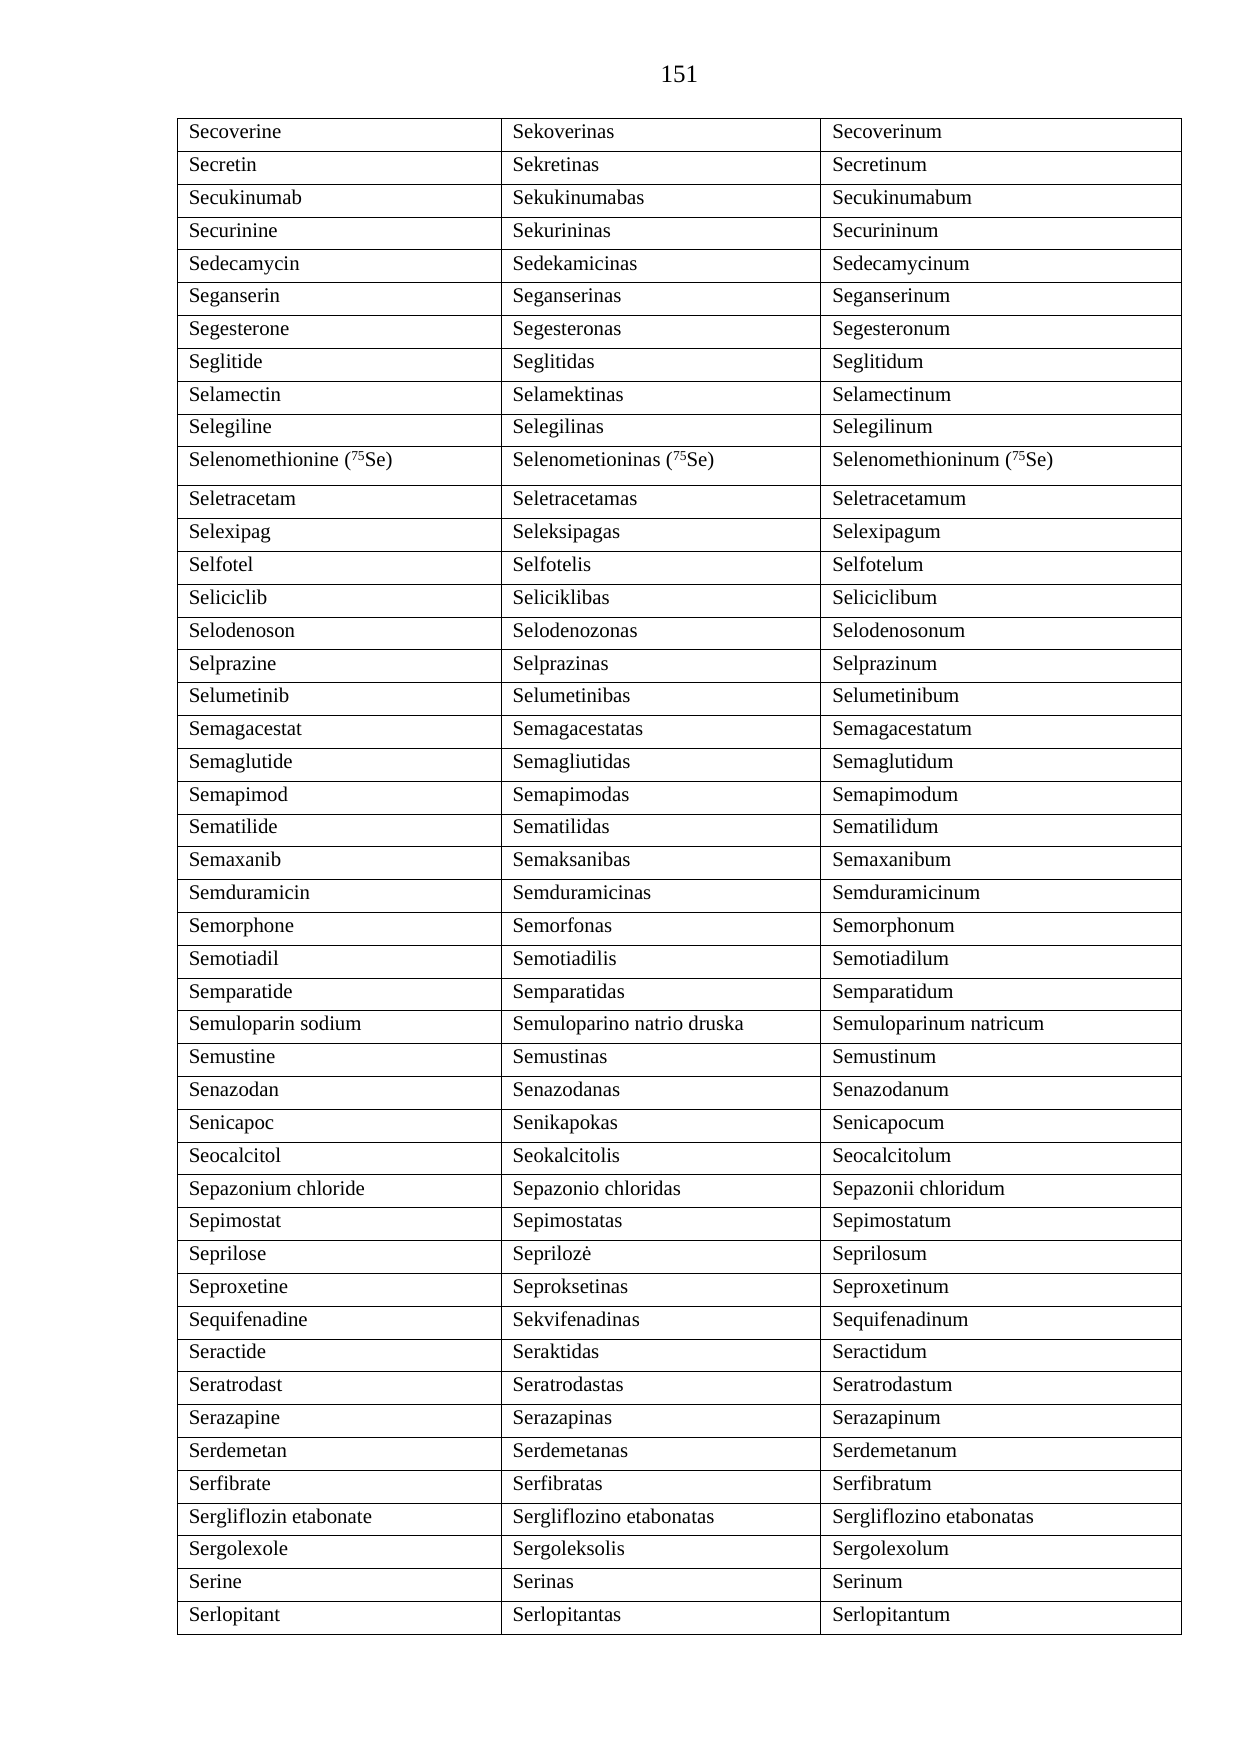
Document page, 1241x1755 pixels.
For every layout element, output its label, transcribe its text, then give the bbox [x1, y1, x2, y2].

table_cell Securininum [821, 218, 1181, 249]
table_cell Semorfonas [502, 913, 820, 945]
table_cell Selfotelis [502, 552, 820, 584]
table_cell Semotiadil [178, 946, 501, 977]
table_cell Semaksanibas [502, 847, 820, 879]
table_cell Seocalcitolum [821, 1143, 1181, 1174]
table_cell Senazodanas [502, 1077, 820, 1109]
table_cell Semuloparin sodium [178, 1011, 501, 1043]
table_cell Serine [178, 1569, 501, 1601]
table_cell Seganserinum [821, 283, 1181, 315]
table_cell Seocalcitol [178, 1143, 501, 1174]
table_cell Semorphonum [821, 913, 1181, 945]
table_cell Sekretinas [502, 152, 820, 184]
table_cell Sepazonium chloride [178, 1175, 501, 1207]
table_cell Semapimodas [502, 782, 820, 813]
table_cell Seratrodastas [502, 1372, 820, 1404]
table_cell Secretin [178, 152, 501, 184]
table_cell Selenometioninas (75Se) [502, 447, 820, 485]
table_cell Seproxetinum [821, 1274, 1181, 1306]
table_cell Semparatide [178, 979, 501, 1010]
table_cell Senikapokas [502, 1110, 820, 1142]
table_cell Selumetinibum [821, 683, 1181, 715]
table_cell Seproksetinas [502, 1274, 820, 1306]
table_cell Semotiadilis [502, 946, 820, 977]
table_cell Serlopitantas [502, 1602, 820, 1634]
table_cell Serdemetanas [502, 1438, 820, 1470]
table_cell Selegiline [178, 415, 501, 446]
table_cell Semagacestatas [502, 716, 820, 748]
table_cell Sepimostat [178, 1208, 501, 1240]
table_cell Semaglutide [178, 749, 501, 781]
table_cell Senazodanum [821, 1077, 1181, 1109]
table_cell Semduramicinas [502, 880, 820, 912]
table_cell Serazapinas [502, 1405, 820, 1437]
table_cell Selegilinas [502, 415, 820, 446]
table_cell Selamektinas [502, 382, 820, 413]
table_cell Sedekamicinas [502, 250, 820, 282]
table_cell Semparatidum [821, 979, 1181, 1010]
table_cell Sekoverinas [502, 119, 820, 151]
table_cell Secretinum [821, 152, 1181, 184]
table_cell Selenomethioninum (75Se) [821, 447, 1181, 485]
table_cell Serfibrate [178, 1471, 501, 1502]
table_cell Semustinum [821, 1044, 1181, 1076]
table_cell Sergliflozino etabonatas [502, 1504, 820, 1535]
table_cell Senicapocum [821, 1110, 1181, 1142]
table_cell Semagliutidas [502, 749, 820, 781]
table_cell Semapimod [178, 782, 501, 813]
table_cell Seractide [178, 1340, 501, 1371]
table_cell Sekvifenadinas [502, 1307, 820, 1338]
table_cell Semduramicin [178, 880, 501, 912]
table_cell Segesteronum [821, 316, 1181, 348]
table_cell Seratrodast [178, 1372, 501, 1404]
table_cell Semaxanibum [821, 847, 1181, 879]
table_cell Selprazinum [821, 650, 1181, 682]
table_cell Selumetinibas [502, 683, 820, 715]
table_cell Seliciclibum [821, 585, 1181, 617]
table_cell Seliciclib [178, 585, 501, 617]
table_cell Seleksipagas [502, 519, 820, 551]
table_cell Senicapoc [178, 1110, 501, 1142]
table_cell Seglitidas [502, 349, 820, 381]
table_cell Seraktidas [502, 1340, 820, 1371]
table_cell Sedecamycinum [821, 250, 1181, 282]
table_cell Senazodan [178, 1077, 501, 1109]
table_cell Semagacestatum [821, 716, 1181, 748]
table_cell Sepimostatum [821, 1208, 1181, 1240]
table_cell Seganserinas [502, 283, 820, 315]
table_cell Semaxanib [178, 847, 501, 879]
table_cell Sergliflozin etabonate [178, 1504, 501, 1535]
table_cell Sematilide [178, 815, 501, 846]
table_cell Serfibratum [821, 1471, 1181, 1502]
table_cell Semparatidas [502, 979, 820, 1010]
table_cell Serfibratas [502, 1471, 820, 1502]
table_cell Serazapinum [821, 1405, 1181, 1437]
table_cell Seglitide [178, 349, 501, 381]
table_cell Semustinas [502, 1044, 820, 1076]
table_cell Serlopitantum [821, 1602, 1181, 1634]
table_cell Sepazonio chloridas [502, 1175, 820, 1207]
table_cell Selenomethionine (75Se) [178, 447, 501, 485]
table_cell Segesterone [178, 316, 501, 348]
table_cell Sekukinumabas [502, 185, 820, 217]
table_cell Sergoleksolis [502, 1536, 820, 1568]
table_cell Semorphone [178, 913, 501, 945]
table_cell Semuloparino natrio druska [502, 1011, 820, 1043]
table_cell Selamectin [178, 382, 501, 413]
table_cell Seprilozė [502, 1241, 820, 1273]
table_cell Selodenozonas [502, 618, 820, 649]
table_cell Selexipagum [821, 519, 1181, 551]
table_cell Selfotel [178, 552, 501, 584]
table_cell Seprilosum [821, 1241, 1181, 1273]
table_cell Semapimodum [821, 782, 1181, 813]
table_cell Selodenosonum [821, 618, 1181, 649]
table_cell Selprazinas [502, 650, 820, 682]
table_cell Sepimostatas [502, 1208, 820, 1240]
table_cell Semustine [178, 1044, 501, 1076]
table_cell Seliciklibas [502, 585, 820, 617]
table_cell Sematilidum [821, 815, 1181, 846]
table_cell Sematilidas [502, 815, 820, 846]
table_cell Semuloparinum natricum [821, 1011, 1181, 1043]
table_cell Sepazonii chloridum [821, 1175, 1181, 1207]
table_cell Semagacestat [178, 716, 501, 748]
table_cell Serazapine [178, 1405, 501, 1437]
table_cell Segesteronas [502, 316, 820, 348]
table_cell Selfotelum [821, 552, 1181, 584]
table_cell Selamectinum [821, 382, 1181, 413]
table_cell Secoverine [178, 119, 501, 151]
table_cell Selprazine [178, 650, 501, 682]
table_cell Serinas [502, 1569, 820, 1601]
table_cell Seganserin [178, 283, 501, 315]
table_cell Seletracetamas [502, 486, 820, 518]
table_cell Sekurininas [502, 218, 820, 249]
table_cell Seletracetam [178, 486, 501, 518]
table_cell Serdemetan [178, 1438, 501, 1470]
table_cell Serinum [821, 1569, 1181, 1601]
table_cell Sergolexolum [821, 1536, 1181, 1568]
table_cell Securinine [178, 218, 501, 249]
table_cell Secukinumab [178, 185, 501, 217]
table_cell Sequifenadine [178, 1307, 501, 1338]
table_cell Selumetinib [178, 683, 501, 715]
table_cell Selodenoson [178, 618, 501, 649]
table_cell Selegilinum [821, 415, 1181, 446]
table_cell Semduramicinum [821, 880, 1181, 912]
table_cell Semaglutidum [821, 749, 1181, 781]
table_cell Secukinumabum [821, 185, 1181, 217]
table_cell Serlopitant [178, 1602, 501, 1634]
table_cell Selexipag [178, 519, 501, 551]
table_cell Seletracetamum [821, 486, 1181, 518]
table_cell Seractidum [821, 1340, 1181, 1371]
table_cell Semotiadilum [821, 946, 1181, 977]
table_cell Serdemetanum [821, 1438, 1181, 1470]
table_cell Sergolexole [178, 1536, 501, 1568]
table_cell Seglitidum [821, 349, 1181, 381]
table_cell Secoverinum [821, 119, 1181, 151]
table_cell Seokalcitolis [502, 1143, 820, 1174]
table_cell Seprilose [178, 1241, 501, 1273]
table_cell Seratrodastum [821, 1372, 1181, 1404]
table_cell Sergliflozino etabonatas [821, 1504, 1181, 1535]
table_cell Seproxetine [178, 1274, 501, 1306]
table_cell Sequifenadinum [821, 1307, 1181, 1338]
table_cell Sedecamycin [178, 250, 501, 282]
